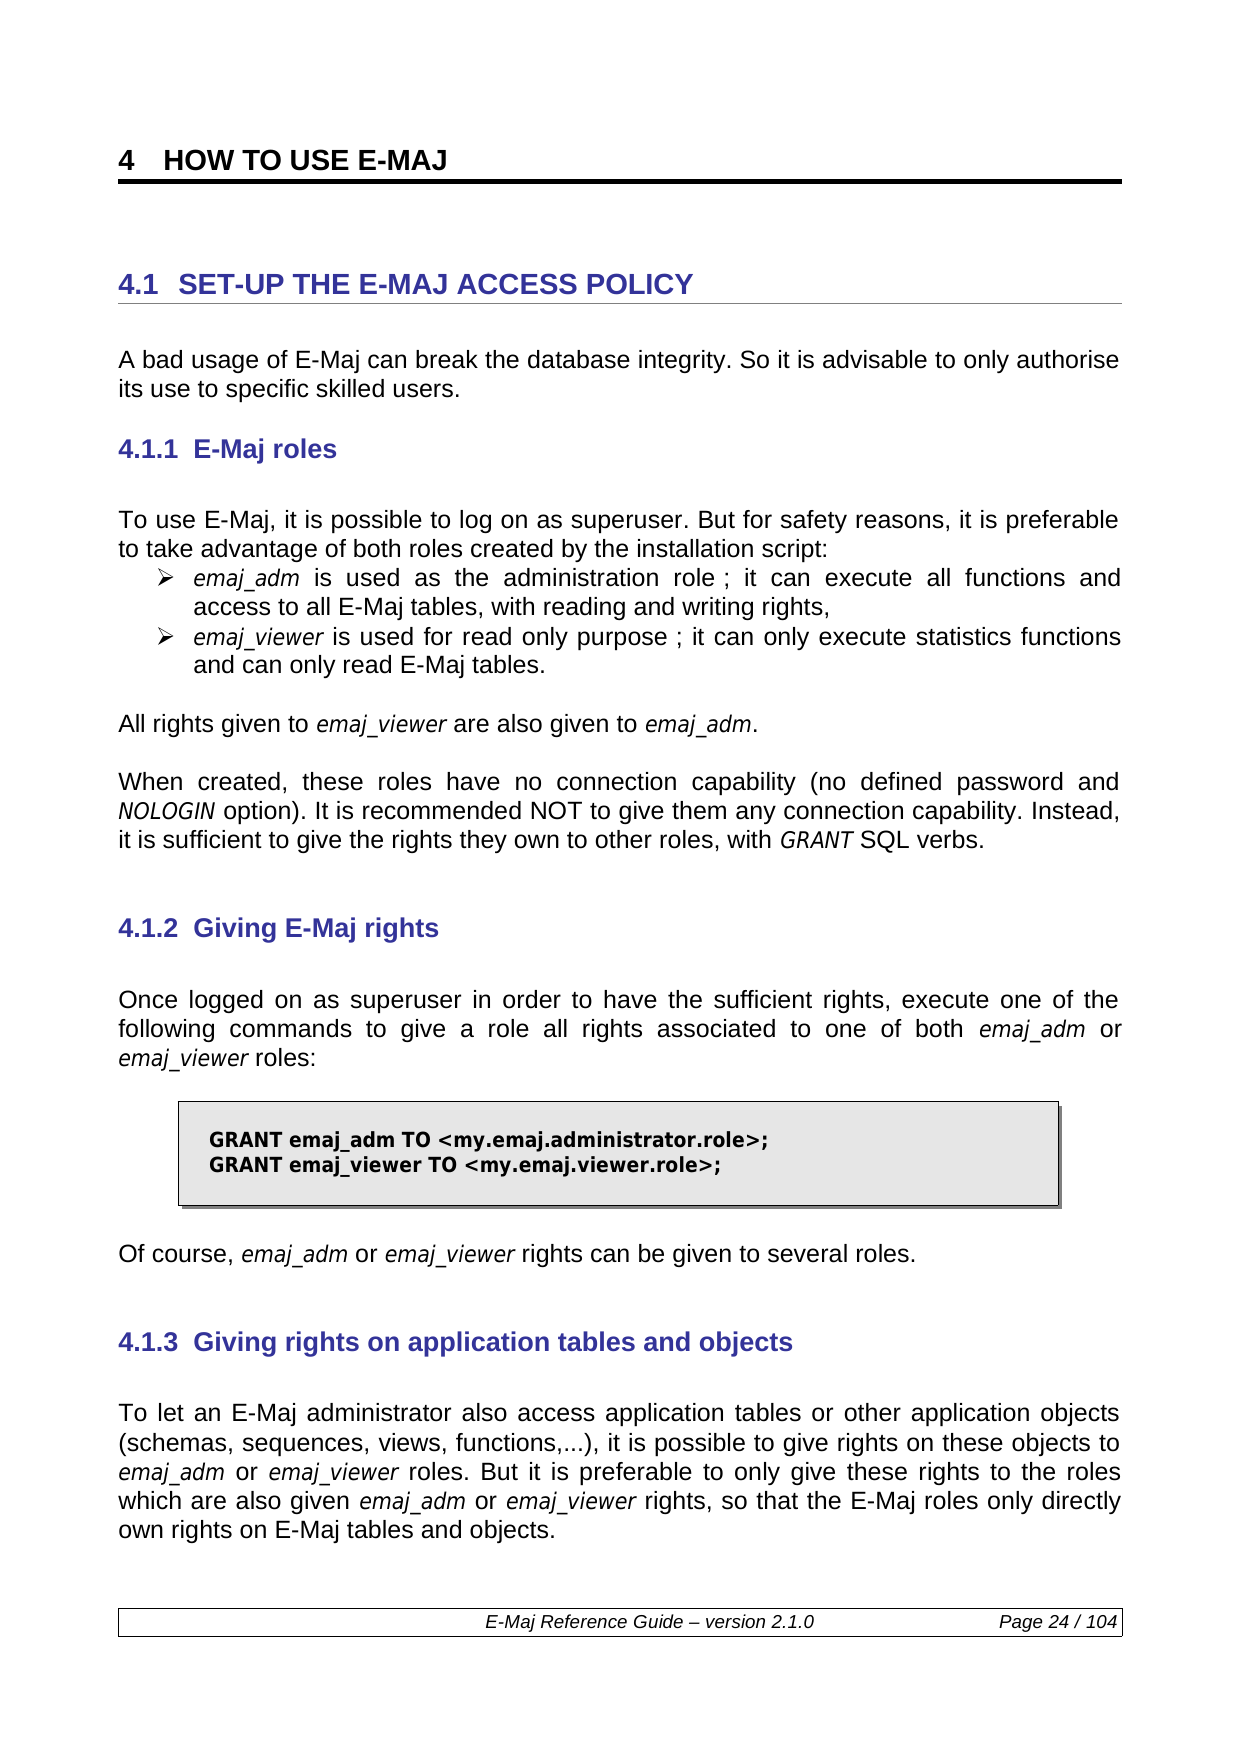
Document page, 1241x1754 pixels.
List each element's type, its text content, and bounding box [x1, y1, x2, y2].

subtitle Giving rights on application tables and objects [118, 1326, 1122, 1357]
subtitle E-Maj roles [118, 432, 1122, 463]
text GRANT emaj_viewer TO <my.emaj.viewer.role>; [179, 1150, 1058, 1174]
text All rights given to emaj_viewer are also given to emaj_adm. [118, 708, 1122, 738]
text A bad usage of E-Maj can break the database integrity. So it is advisable to only authorise its use to specific skilled users. [118, 345, 1122, 403]
text When created, these roles have no connection capability (no defined password and NOLOGIN option). It is recommended NOT to give them any connection capability. Instead, it is sufficient to give the rights they own to other roles, with GRANT SQL verbs. [118, 767, 1122, 854]
list emaj_viewer is used for read only purpose ; it can only execute statistics functions and can only read E-Maj tables. [156, 621, 1122, 679]
subtitle How to use E-Maj [118, 143, 1122, 179]
text To use E-Maj, it is possible to log on as superuser. But for safety reasons, it is preferable to take advantage of both roles created by the installation script: [118, 505, 1122, 563]
text GRANT emaj_adm TO <my.emaj.administrator.role>; [179, 1125, 1058, 1150]
text Of course, emaj_adm or emaj_viewer rights can be given to several roles. [118, 1238, 1122, 1268]
list emaj_adm is used as the administration role ; it can execute all functions and access to all E-Maj tables, with reading and writing rights, [156, 563, 1122, 621]
subtitle Giving E-Maj rights [118, 912, 1122, 943]
text To let an E-Maj administrator also access application tables or other application objects (schemas, sequences, views, functions,...), it is possible to give rights on these objects to emaj_adm or emaj_viewer roles. But it is preferable to only give these rights to the roles which are also given emaj_adm or emaj_viewer rights, so that the E-Maj roles only directly own rights on E-Maj tables and objects. [118, 1398, 1122, 1544]
subtitle Set-up the E-Maj access policy [118, 267, 1122, 303]
text Once logged on as superuser in order to have the sufficient rights, execute one of the following commands to give a role all rights associated to one of both emaj_adm or emaj_viewer roles: [118, 984, 1122, 1072]
